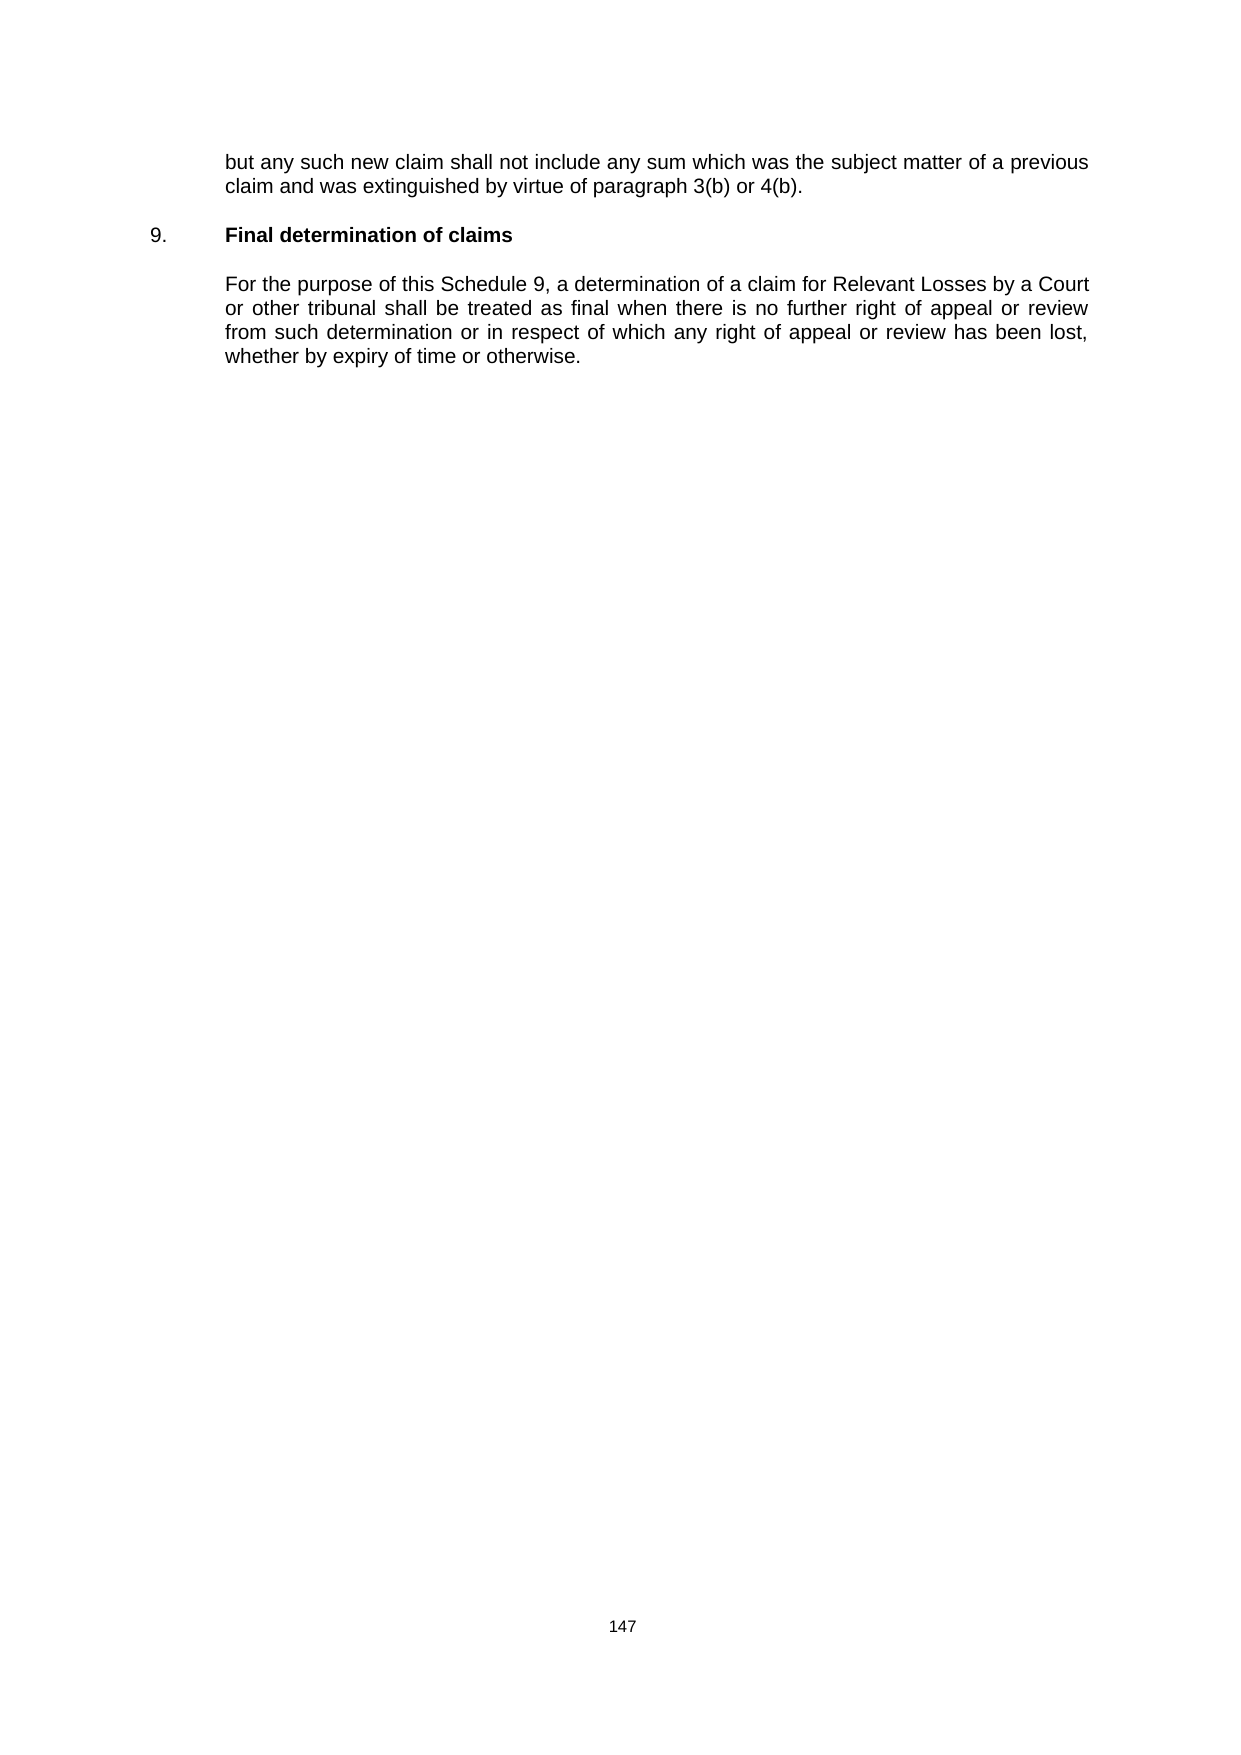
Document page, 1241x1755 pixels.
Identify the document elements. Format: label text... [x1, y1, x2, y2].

list Final determination of claims [150, 223, 1090, 247]
text but any such new claim shall not include any sum which was the subject matter of a previous claim and was extinguished by virtue of paragraph 3(b) or 4(b). [225, 150, 1090, 198]
text For the purpose of this Schedule 9, a determination of a claim for Relevant Losses by a Court or other tribunal shall be treated as final when there is no further right of appeal or review from such determination or in respect of which any right of appeal or review has been lost, whether by expiry of time or otherwise. [225, 272, 1090, 368]
